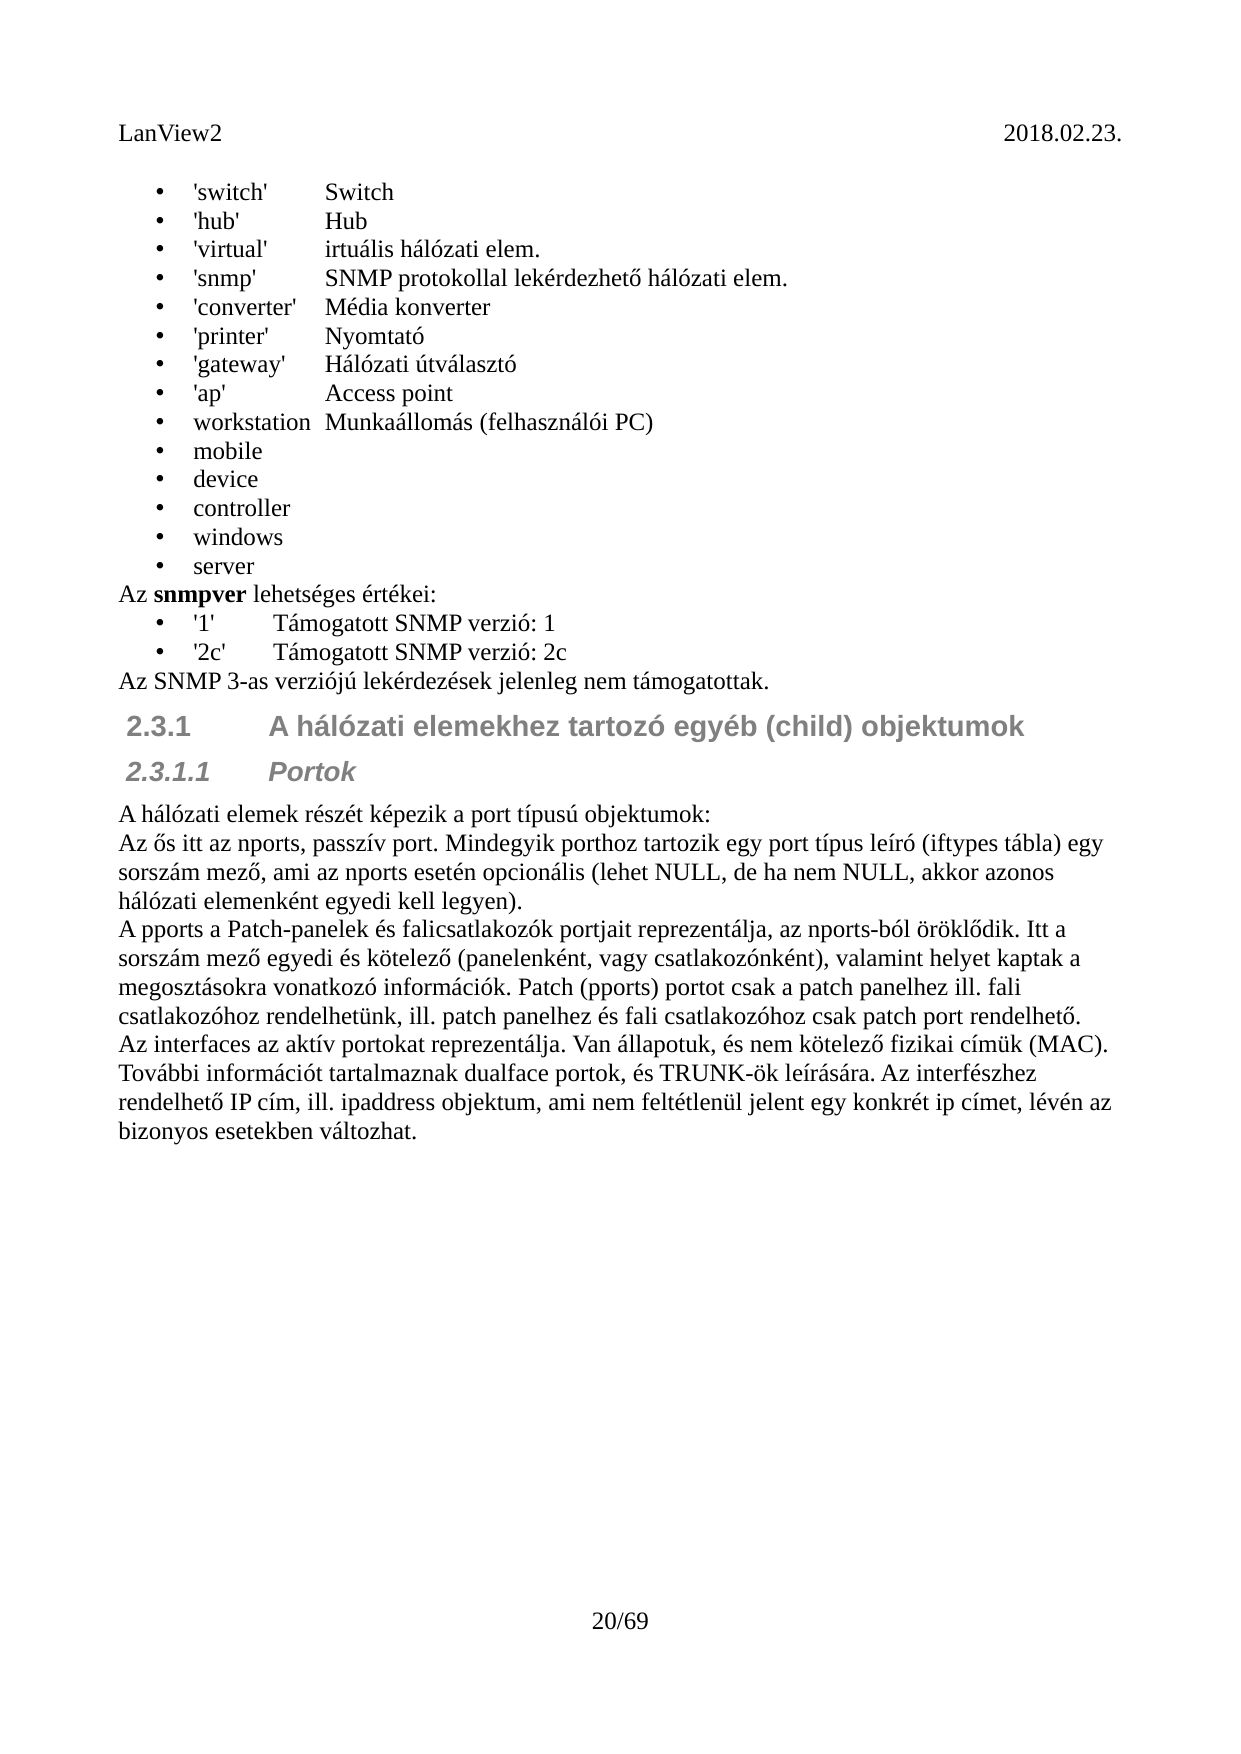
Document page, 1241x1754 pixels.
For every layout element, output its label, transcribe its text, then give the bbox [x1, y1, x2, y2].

text Az ős itt az nports, passzív port. Mindegyik porthoz tartozik egy port típus leíró (iftypes tábla) egy sorszám mező, ami az nports esetén opcionális (lehet NULL, de ha nem NULL, akkor azonos hálózati elemenként egyedi kell legyen). [118, 828, 1122, 914]
text Az interfaces az aktív portokat reprezentálja. Van állapotuk, és nem kötelező fizikai címük (MAC). További információt tartalmaznak dualface portok, és TRUNK-ök leírására. Az interfészhez rendelhető IP cím, ill. ipaddress objektum, ami nem feltétlenül jelent egy konkrét ip címet, lévén az bizonyos esetekben változhat. [118, 1029, 1122, 1144]
text Az SNMP 3-as verziójú lekérdezések jelenleg nem támogatottak. [118, 666, 1122, 694]
list device [156, 464, 1122, 493]
list server [156, 551, 1122, 579]
list '1' Támogatott SNMP verzió: 1 [156, 608, 1122, 637]
text A hálózati elemek részét képezik a port típusú objektumok: [118, 799, 1122, 828]
list 'ap' Access point [156, 378, 1122, 407]
list 'gateway' Hálózati útválasztó [156, 349, 1122, 378]
list 'snmp' SNMP protokollal lekérdezhető hálózati elem. [156, 263, 1122, 292]
list mobile [156, 436, 1122, 464]
subtitle A hálózati elemekhez tartozó egyéb (child) objektumok [118, 709, 1122, 743]
list workstation Munkaállomás (felhasználói PC) [156, 407, 1122, 436]
list 'virtual' irtuális hálózati elem. [156, 234, 1122, 263]
list 'printer' Nyomtató [156, 321, 1122, 349]
text Az snmpver lehetséges értékei: [118, 579, 1122, 608]
list controller [156, 493, 1122, 522]
list 'switch' Switch [156, 177, 1122, 206]
list 'converter' Média konverter [156, 292, 1122, 321]
list '2c' Támogatott SNMP verzió: 2c [156, 637, 1122, 666]
list 'hub' Hub [156, 206, 1122, 234]
list windows [156, 522, 1122, 551]
subtitle Portok [118, 755, 1122, 787]
text A pports a Patch-panelek és falicsatlakozók portjait reprezentálja, az nports-ból öröklődik. Itt a sorszám mező egyedi és kötelező (panelenként, vagy csatlakozónként), valamint helyet kaptak a megosztásokra vonatkozó információk. Patch (pports) portot csak a patch panelhez ill. fali csatlakozóhoz rendelhetünk, ill. patch panelhez és fali csatlakozóhoz csak patch port rendelhető. [118, 914, 1122, 1029]
